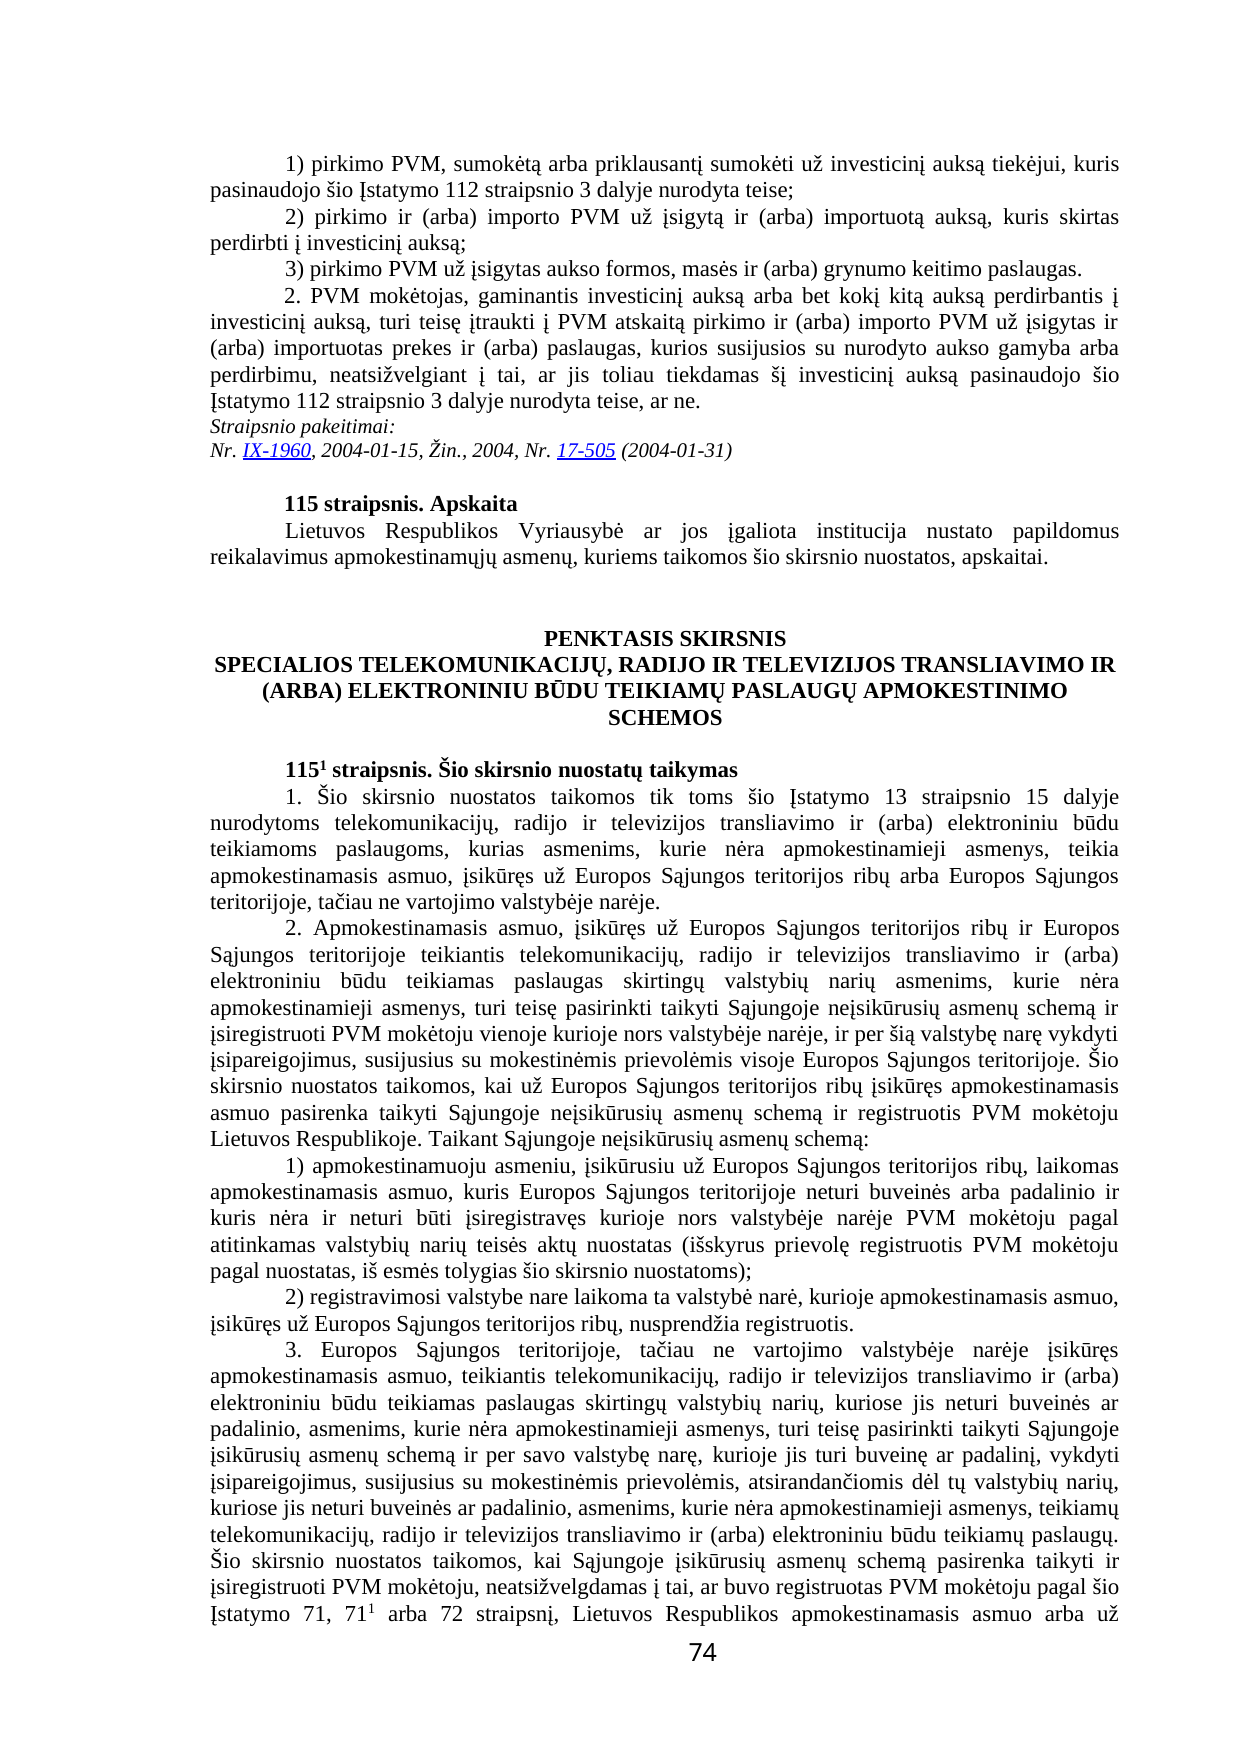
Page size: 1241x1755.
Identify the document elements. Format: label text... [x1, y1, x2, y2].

text 2) registravimosi valstybe nare laikoma ta valstybė narė, kurioje apmokestinamasis asmuo, įsikūręs už Europos Sąjungos teritorijos ribų, nusprendžia registruotis. [210, 1283, 1120, 1336]
text 115 straipsnis. Apskaita [210, 490, 1120, 517]
text 2. PVM mokėtojas, gaminantis investicinį auksą arba bet kokį kitą auksą perdirbantis į investicinį auksą, turi teisę įtraukti į PVM atskaitą pirkimo ir (arba) importo PVM už įsigytas ir (arba) importuotas prekes ir (arba) paslaugas, kurios susijusios su nurodyto aukso gamyba arba perdirbimu, neatsižvelgiant į tai, ar jis toliau tiekdamas šį investicinį auksą pasinaudojo šio Įstatymo 112 straipsnio 3 dalyje nurodyta teise, ar ne. [210, 282, 1120, 413]
text Straipsnio pakeitimai: [210, 413, 1120, 438]
text 2) pirkimo ir (arba) importo PVM už įsigytą ir (arba) importuotą auksą, kuris skirtas perdirbti į investicinį auksą; [210, 203, 1120, 255]
text 1. Šio skirsnio nuostatos taikomos tik toms šio Įstatymo 13 straipsnio 15 dalyje nurodytoms telekomunikacijų, radijo ir televizijos transliavimo ir (arba) elektroniniu būdu teikiamoms paslaugoms, kurias asmenims, kurie nėra apmokestinamieji asmenys, teikia apmokestinamasis asmuo, įsikūręs už Europos Sąjungos teritorijos ribų arba Europos Sąjungos teritorijoje, tačiau ne vartojimo valstybėje narėje. [210, 783, 1120, 914]
text 3. Europos Sąjungos teritorijoje, tačiau ne vartojimo valstybėje narėje įsikūręs apmokestinamasis asmuo, teikiantis telekomunikacijų, radijo ir televizijos transliavimo ir (arba) elektroniniu būdu teikiamas paslaugas skirtingų valstybių narių, kuriose jis neturi buveinės ar padalinio, asmenims, kurie nėra apmokestinamieji asmenys, turi teisę pasirinkti taikyti Sąjungoje įsikūrusių asmenų schemą ir per savo valstybę narę, kurioje jis turi buveinę ar padalinį, vykdyti įsipareigojimus, susijusius su mokestinėmis prievolėmis, atsirandančiomis dėl tų valstybių narių, kuriose jis neturi buveinės ar padalinio, asmenims, kurie nėra apmokestinamieji asmenys, teikiamų telekomunikacijų, radijo ir televizijos transliavimo ir (arba) elektroniniu būdu teikiamų paslaugų. Šio skirsnio nuostatos taikomos, kai Sąjungoje įsikūrusių asmenų schemą pasirenka taikyti ir įsiregistruoti PVM mokėtoju, neatsižvelgdamas į tai, ar buvo registruotas PVM mokėtoju pagal šio Įstatymo 71, 711 arba 72 straipsnį, Lietuvos Respublikos apmokestinamasis asmuo arba už [210, 1336, 1120, 1626]
text Nr. IX-1960, 2004-01-15, Žin., 2004, Nr. 17-505 (2004-01-31) [210, 438, 1120, 462]
text SPECIALIOS TELEKOMUNIKACIJŲ, RADIJO IR TELEVIZIJOS TRANSLIAVIMO IR (ARBA) ELEKTRONINIU BŪDU TEIKIAMŲ PASLAUGŲ APMOKESTINIMO SCHEMOS [210, 651, 1120, 730]
text PENKTASIS SKIRSNIS [210, 624, 1120, 651]
text 3) pirkimo PVM už įsigytas aukso formos, masės ir (arba) grynumo keitimo paslaugas. [210, 255, 1120, 282]
text 1) apmokestinamuoju asmeniu, įsikūrusiu už Europos Sąjungos teritorijos ribų, laikomas apmokestinamasis asmuo, kuris Europos Sąjungos teritorijoje neturi buveinės arba padalinio ir kuris nėra ir neturi būti įsiregistravęs kurioje nors valstybėje narėje PVM mokėtoju pagal atitinkamas valstybių narių teisės aktų nuostatas (išskyrus prievolę registruotis PVM mokėtoju pagal nuostatas, iš esmės tolygias šio skirsnio nuostatoms); [210, 1152, 1120, 1283]
text 1) pirkimo PVM, sumokėtą arba priklausantį sumokėti už investicinį auksą tiekėjui, kuris pasinaudojo šio Įstatymo 112 straipsnio 3 dalyje nurodyta teise; [210, 150, 1120, 203]
text 1151 straipsnis. Šio skirsnio nuostatų taikymas [210, 756, 1120, 783]
text 2. Apmokestinamasis asmuo, įsikūręs už Europos Sąjungos teritorijos ribų ir Europos Sąjungos teritorijoje teikiantis telekomunikacijų, radijo ir televizijos transliavimo ir (arba) elektroniniu būdu teikiamas paslaugas skirtingų valstybių narių asmenims, kurie nėra apmokestinamieji asmenys, turi teisę pasirinkti taikyti Sąjungoje neįsikūrusių asmenų schemą ir įsiregistruoti PVM mokėtoju vienoje kurioje nors valstybėje narėje, ir per šią valstybę narę vykdyti įsipareigojimus, susijusius su mokestinėmis prievolėmis visoje Europos Sąjungos teritorijoje. Šio skirsnio nuostatos taikomos, kai už Europos Sąjungos teritorijos ribų įsikūręs apmokestinamasis asmuo pasirenka taikyti Sąjungoje neįsikūrusių asmenų schemą ir registruotis PVM mokėtoju Lietuvos Respublikoje. Taikant Sąjungoje neįsikūrusių asmenų schemą: [210, 914, 1120, 1152]
text Lietuvos Respublikos Vyriausybė ar jos įgaliota institucija nustato papildomus reikalavimus apmokestinamųjų asmenų, kuriems taikomos šio skirsnio nuostatos, apskaitai. [210, 517, 1120, 569]
